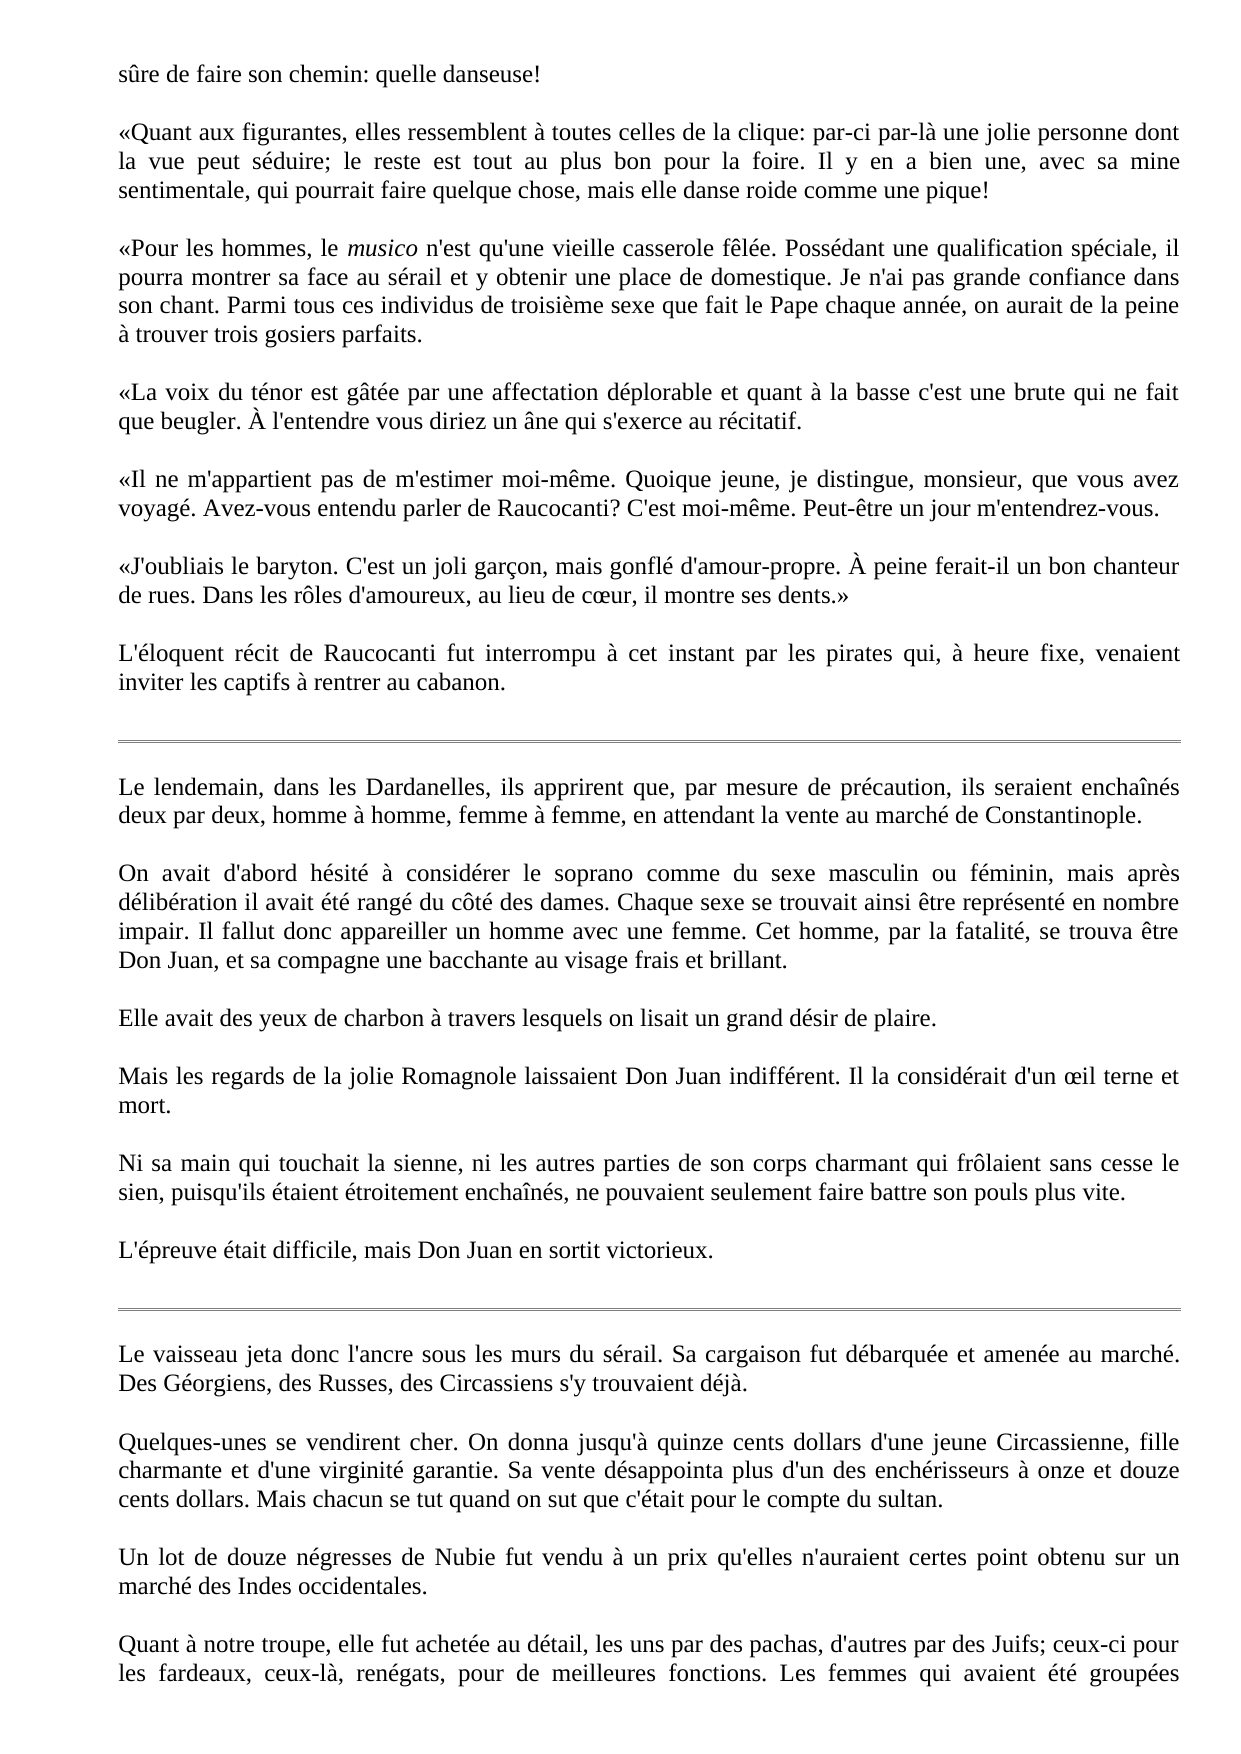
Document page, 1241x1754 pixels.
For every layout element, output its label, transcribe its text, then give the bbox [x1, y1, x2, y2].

text Un lot de douze négresses de Nubie fut vendu à un prix qu'elles n'auraient certes point obtenu sur un marché des Indes occidentales. [118, 1542, 1181, 1600]
text Elle avait des yeux de charbon à travers lesquels on lisait un grand désir de plaire. [118, 1003, 1181, 1032]
text «Quant aux figurantes, elles ressemblent à toutes celles de la clique: par-ci par-là une jolie personne dont la vue peut séduire; le reste est tout au plus bon pour la foire. Il y en a bien une, avec sa mine sentimentale, qui pourrait faire quelque chose, mais elle danse roide comme une pique! [118, 117, 1181, 203]
text Quelques-unes se vendirent cher. On donna jusqu'à quinze cents dollars d'une jeune Circassienne, fille charmante et d'une virginité garantie. Sa vente désappointa plus d'un des enchérisseurs à onze et douze cents dollars. Mais chacun se tut quand on sut que c'était pour le compte du sultan. [118, 1427, 1181, 1513]
text L'épreuve était difficile, mais Don Juan en sortit victorieux. [118, 1235, 1181, 1264]
text Ni sa main qui touchait la sienne, ni les autres parties de son corps charmant qui frôlaient sans cesse le sien, puisqu'ils étaient étroitement enchaînés, ne pouvaient seulement faire battre son pouls plus vite. [118, 1148, 1181, 1206]
text Le vaisseau jeta donc l'ancre sous les murs du sérail. Sa cargaison fut débarquée et amenée au marché. Des Géorgiens, des Russes, des Circassiens s'y trouvaient déjà. [118, 1339, 1181, 1397]
text «Pour les hommes, le musico n'est qu'une vieille casserole fêlée. Possédant une qualification spéciale, il pourra montrer sa face au sérail et y obtenir une place de domestique. Je n'ai pas grande confiance dans son chant. Parmi tous ces individus de troisième sexe que fait le Pape chaque année, on aurait de la peine à trouver trois gosiers parfaits. [118, 233, 1181, 348]
text «J'oubliais le baryton. C'est un joli garçon, mais gonflé d'amour-propre. À peine ferait-il un bon chanteur de rues. Dans les rôles d'amoureux, au lieu de cœur, il montre ses dents.» [118, 551, 1181, 609]
text Mais les regards de la jolie Romagnole laissaient Don Juan indifférent. Il la considérait d'un œil terne et mort. [118, 1061, 1181, 1119]
text sûre de faire son chemin: quelle danseuse! [118, 59, 1181, 88]
text L'éloquent récit de Raucocanti fut interrompu à cet instant par les pirates qui, à heure fixe, venaient inviter les captifs à rentrer au cabanon. [118, 638, 1181, 696]
text On avait d'abord hésité à considérer le soprano comme du sexe masculin ou féminin, mais après délibération il avait été rangé du côté des dames. Chaque sexe se trouvait ainsi être représenté en nombre impair. Il fallut donc appareiller un homme avec une femme. Cet homme, par la fatalité, se trouva être Don Juan, et sa compagne une bacchante au visage frais et brillant. [118, 858, 1181, 973]
text Quant à notre troupe, elle fut achetée au détail, les uns par des pachas, d'autres par des Juifs; ceux-ci pour les fardeaux, ceux-là, renégats, pour de meilleures fonctions. Les femmes qui avaient été groupées [118, 1629, 1181, 1687]
text «La voix du ténor est gâtée par une affectation déplorable et quant à la basse c'est une brute qui ne fait que beugler. À l'entendre vous diriez un âne qui s'exerce au récitatif. [118, 377, 1181, 435]
text Le lendemain, dans les Dardanelles, ils apprirent que, par mesure de précaution, ils seraient enchaînés deux par deux, homme à homme, femme à femme, en attendant la vente au marché de Constantinople. [118, 772, 1181, 829]
text «Il ne m'appartient pas de m'estimer moi-même. Quoique jeune, je distingue, monsieur, que vous avez voyagé. Avez-vous entendu parler de Raucocanti? C'est moi-même. Peut-être un jour m'entendrez-vous. [118, 464, 1181, 522]
